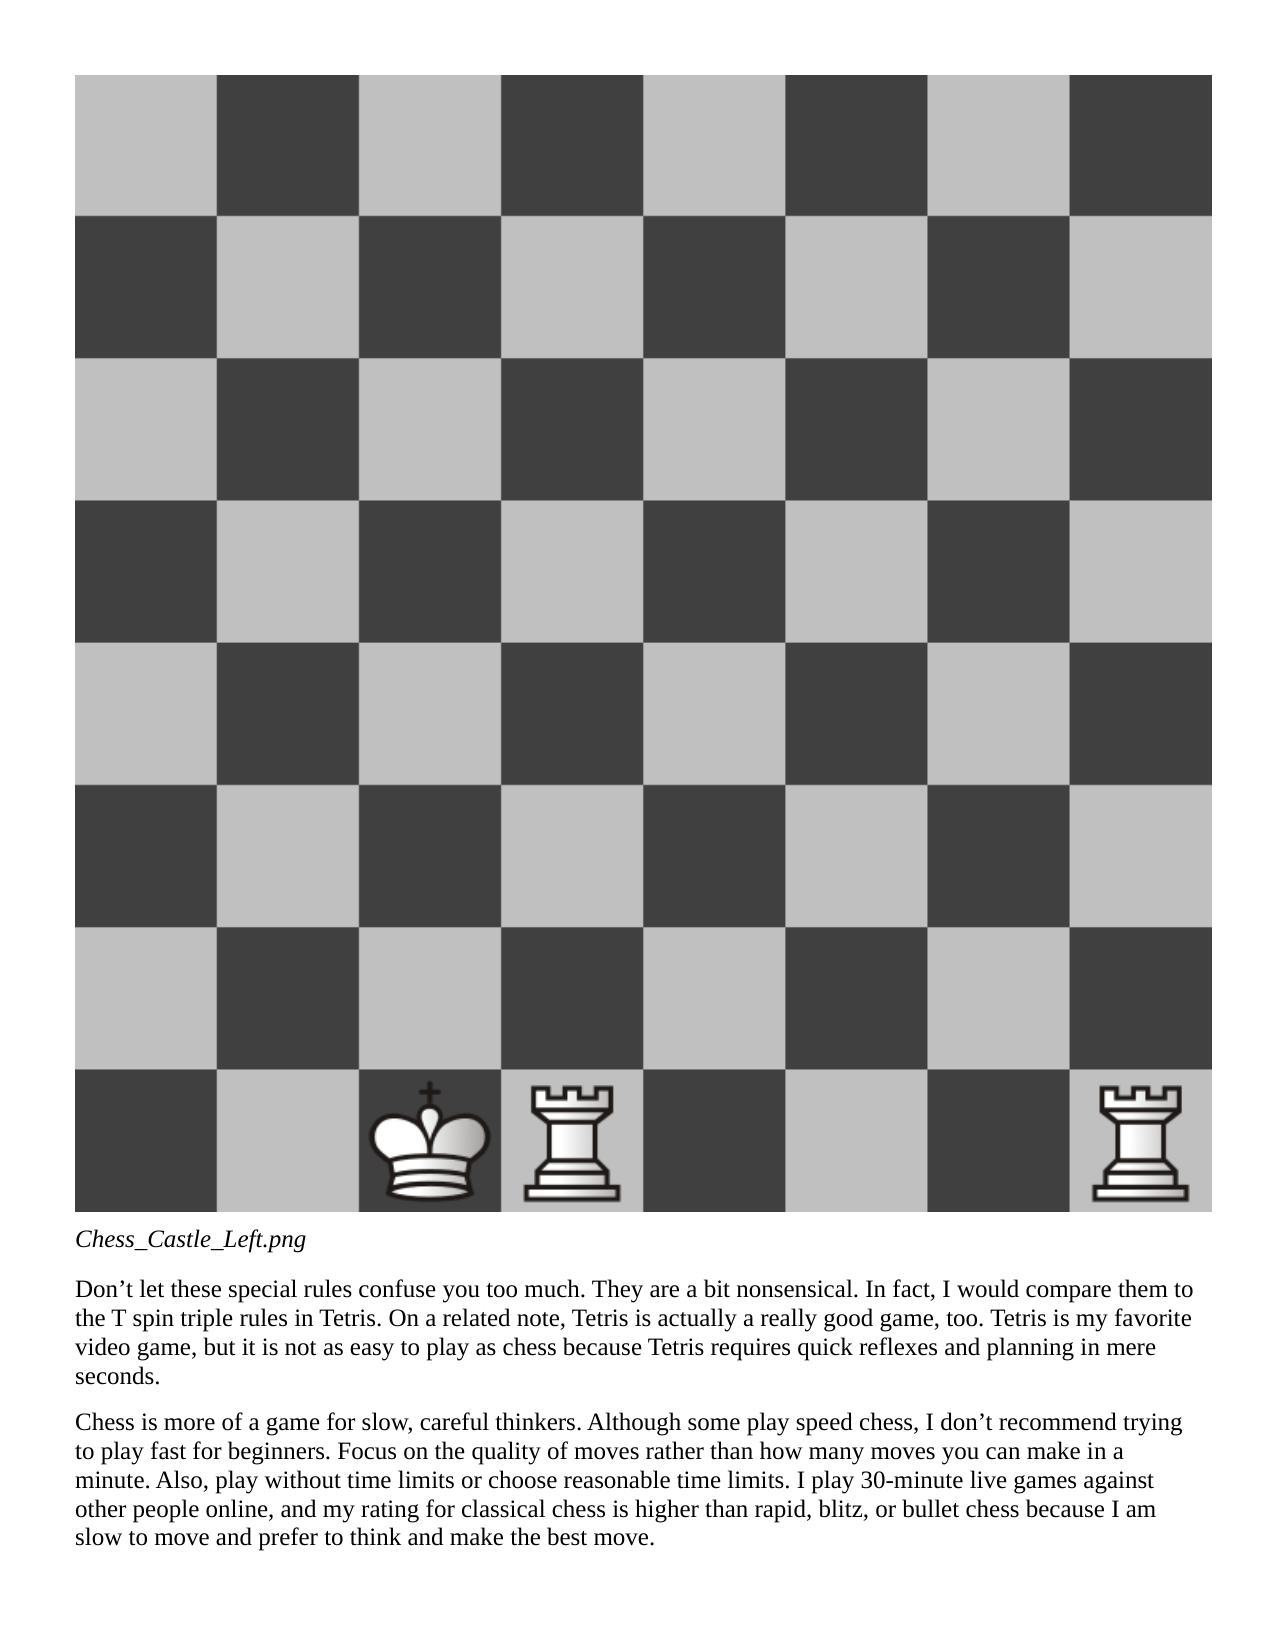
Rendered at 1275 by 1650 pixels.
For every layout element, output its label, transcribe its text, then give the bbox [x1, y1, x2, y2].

text Chess_Castle_Left.png [75, 1224, 1200, 1253]
picture [75, 75, 1212, 1212]
text Don’t let these special rules confuse you too much. They are a bit nonsensical. In fact, I would compare them to the T spin triple rules in Tetris. On a related note, Tetris is actually a really good game, too. Tetris is my favorite video game, but it is not as easy to play as chess because Tetris requires quick reflexes and planning in mere seconds. [75, 1274, 1200, 1389]
text Chess is more of a game for slow, careful thinkers. Although some play speed chess, I don’t recommend trying to play fast for beginners. Focus on the quality of moves rather than how many moves you can make in a minute. Also, play without time limits or choose reasonable time limits. I play 30-minute live games against other people online, and my rating for classical chess is higher than rapid, blitz, or bullet chess because I am slow to move and prefer to think and make the best move. [75, 1407, 1200, 1551]
